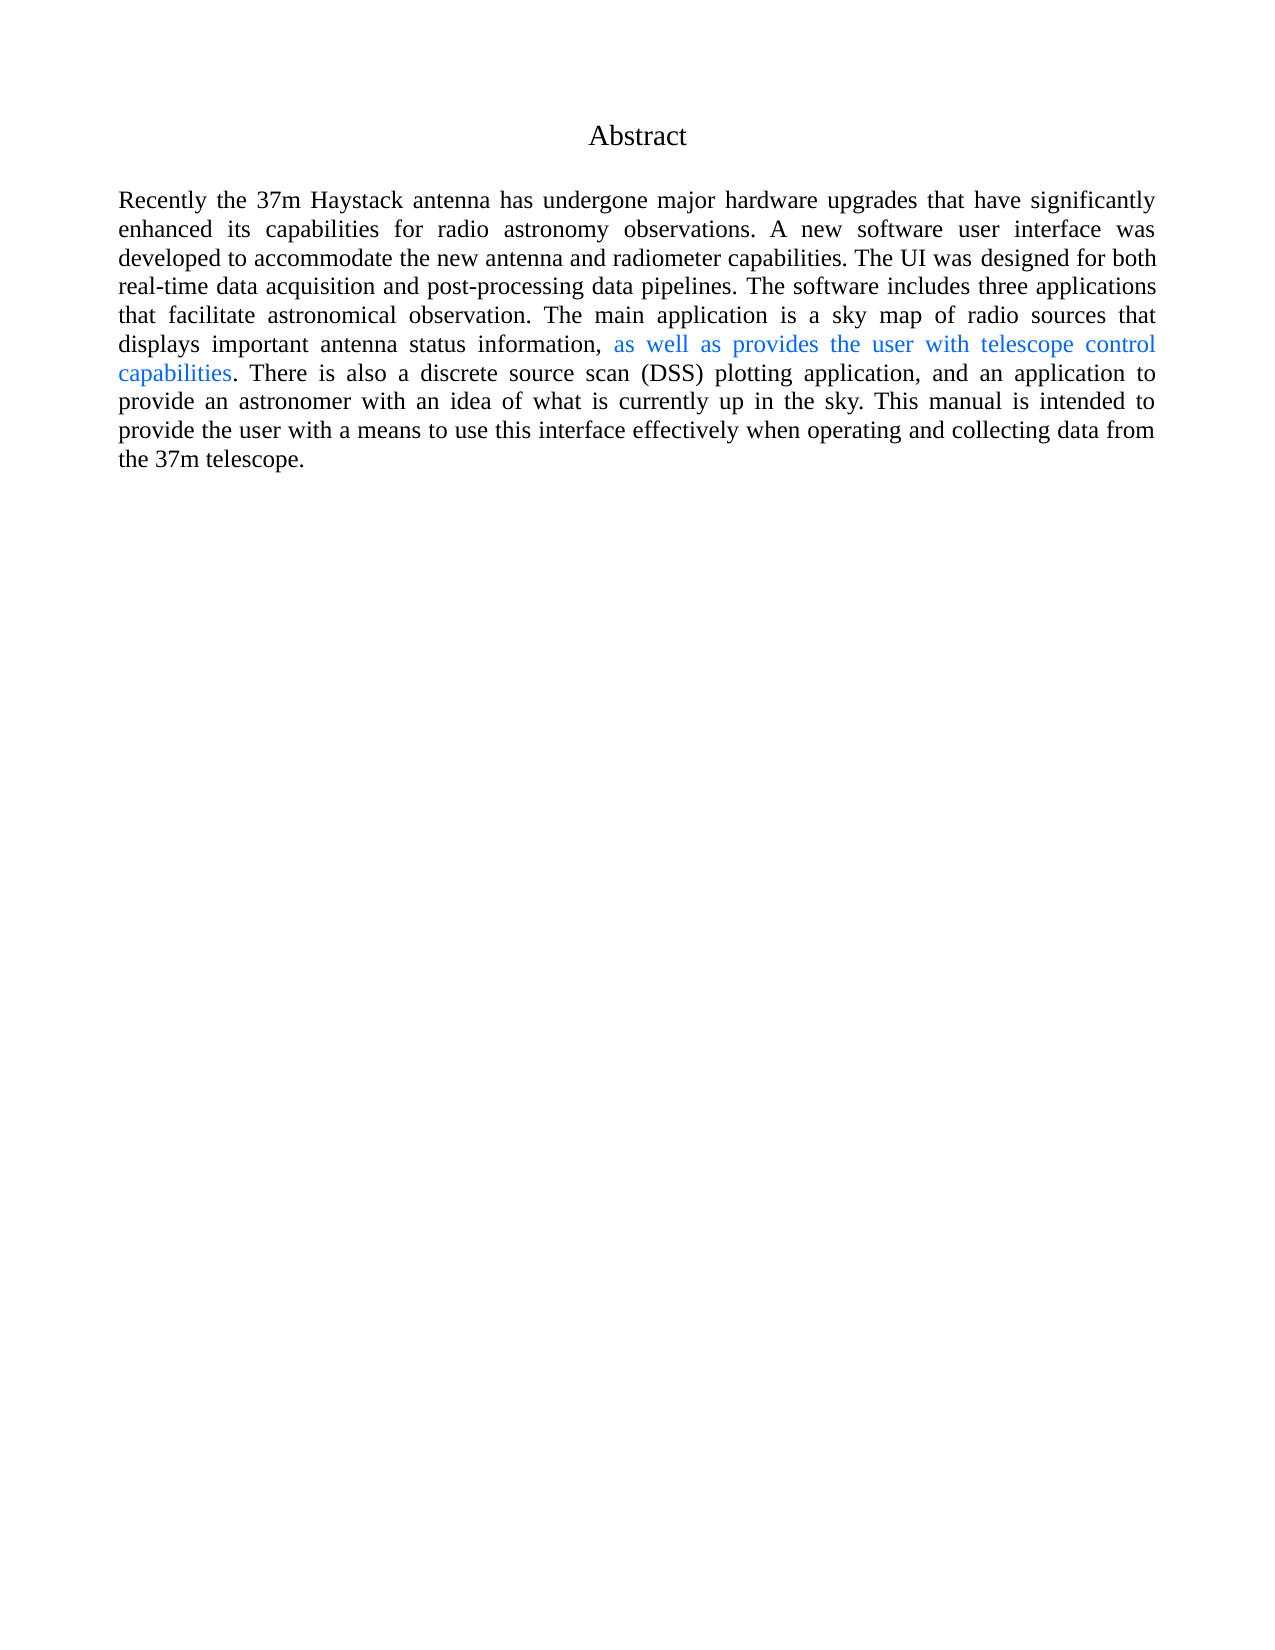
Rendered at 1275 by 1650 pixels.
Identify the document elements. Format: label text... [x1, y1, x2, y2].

text Abstract [118, 118, 1157, 152]
text Recently the 37m Haystack antenna has undergone major hardware upgrades that have significantly enhanced its capabilities for radio astronomy observations. A new software user interface was developed to accommodate the new antenna and radiometer capabilities. The UI was designed for both real-time data acquisition and post-processing data pipelines. The software includes three applications that facilitate astronomical observation. The main application is a sky map of radio sources that displays important antenna status information, as well as provides the user with telescope control capabilities. There is also a discrete source scan (DSS) plotting application, and an application to provide an astronomer with an idea of what is currently up in the sky. This manual is intended to provide the user with a means to use this interface effectively when operating and collecting data from the 37m telescope. [118, 185, 1157, 473]
